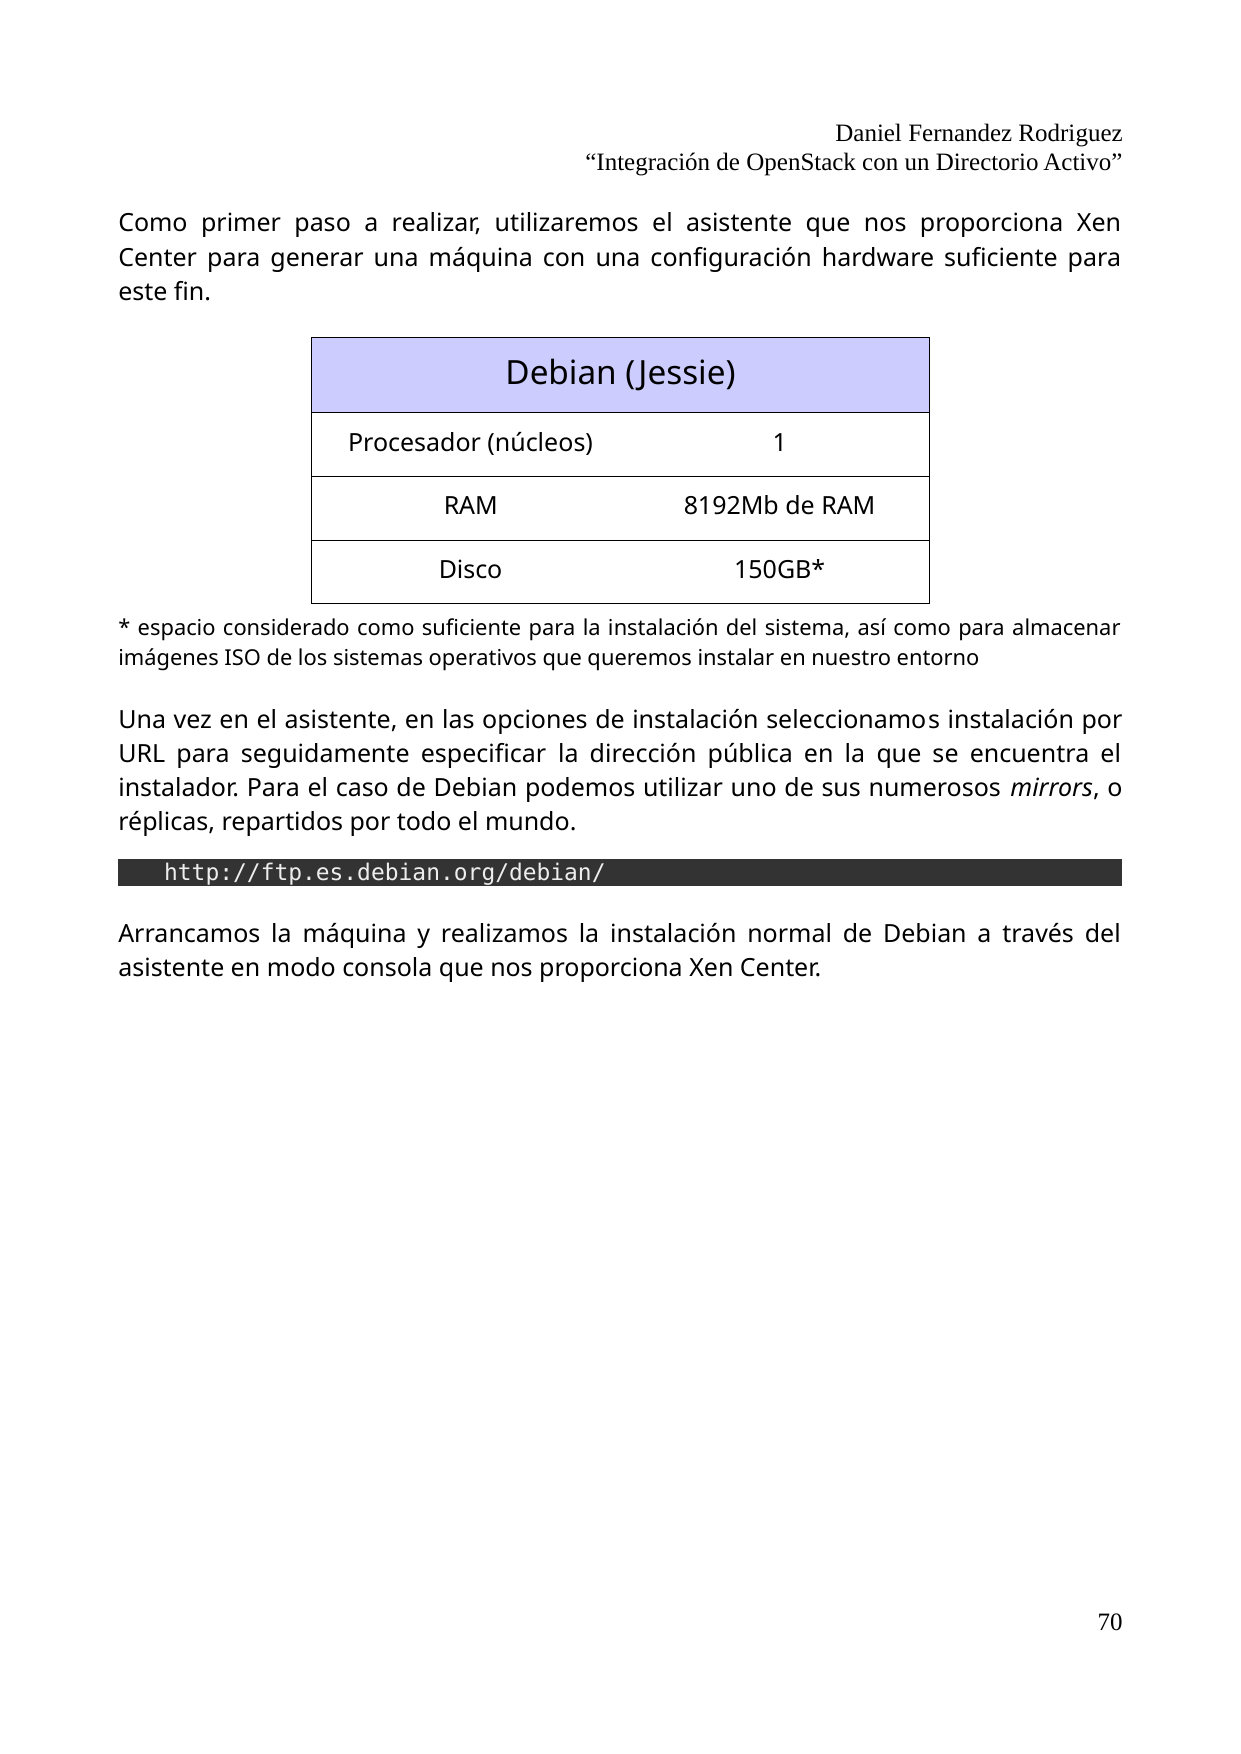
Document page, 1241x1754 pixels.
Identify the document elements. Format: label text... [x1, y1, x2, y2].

table_cell 1 [630, 413, 929, 476]
table_cell Procesador (núcleos) [312, 413, 630, 476]
text Como primer paso a realizar, utilizaremos el asistente que nos proporciona Xen Center para generar una máquina con una configuración hardware suficiente para este fin. [118, 205, 1122, 307]
table_cell 8192Mb de RAM [630, 477, 929, 539]
table_cell Disco [312, 541, 630, 603]
text * espacio considerado como suficiente para la instalación del sistema, así como para almacenar imágenes ISO de los sistemas operativos que queremos instalar en nuestro entorno [118, 612, 1122, 672]
text Arrancamos la máquina y realizamos la instalación normal de Debian a través del asistente en modo consola que nos proporciona Xen Center. [118, 916, 1122, 984]
table_header Debian (Jessie) [312, 338, 929, 412]
text http://ftp.es.debian.org/debian/ [118, 859, 1122, 886]
text Una vez en el asistente, en las opciones de instalación seleccionamos instalación por URL para seguidamente especificar la dirección pública en la que se encuentra el instalador. Para el caso de Debian podemos utilizar uno de sus numerosos mirrors, o réplicas, repartidos por todo el mundo. [118, 702, 1122, 838]
table_cell 150GB* [630, 541, 929, 603]
table_cell RAM [312, 477, 630, 539]
